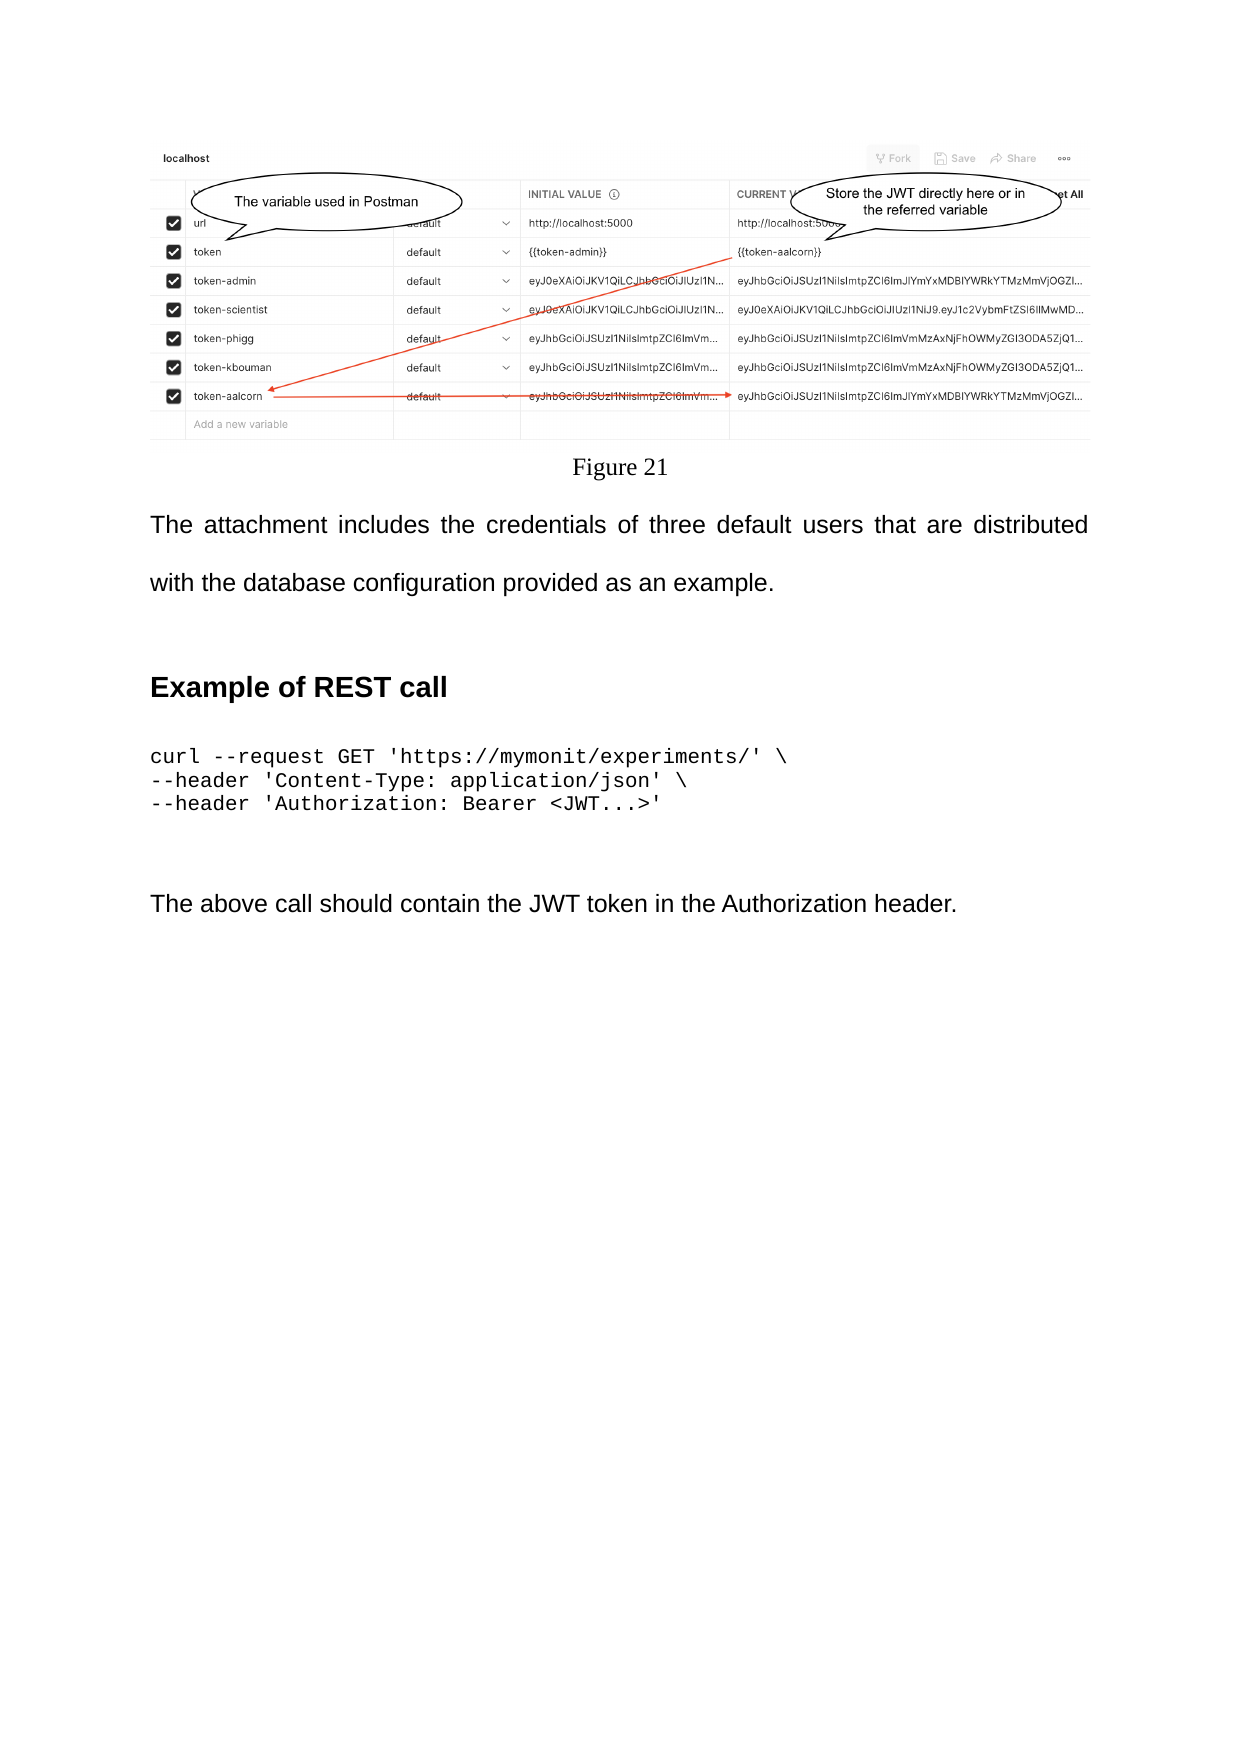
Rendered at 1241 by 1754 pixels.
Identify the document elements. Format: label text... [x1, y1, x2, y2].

text curl --request GET 'https://mymonit/experiments/' \ [150, 746, 1091, 770]
subtitle The above call should contain the JWT token in the Authorization header. [150, 889, 1091, 918]
picture [150, 140, 1091, 453]
subtitle Example of REST call [150, 670, 1091, 703]
text --header 'Content-Type: application/json' \ [150, 770, 1091, 793]
text --header 'Authorization: Bearer <JWT...>' [150, 793, 1091, 817]
text The attachment includes the credentials of three default users that are distributed with the database configuration provided as an example. [150, 510, 1091, 597]
text Figure 21 [209, 453, 1031, 481]
